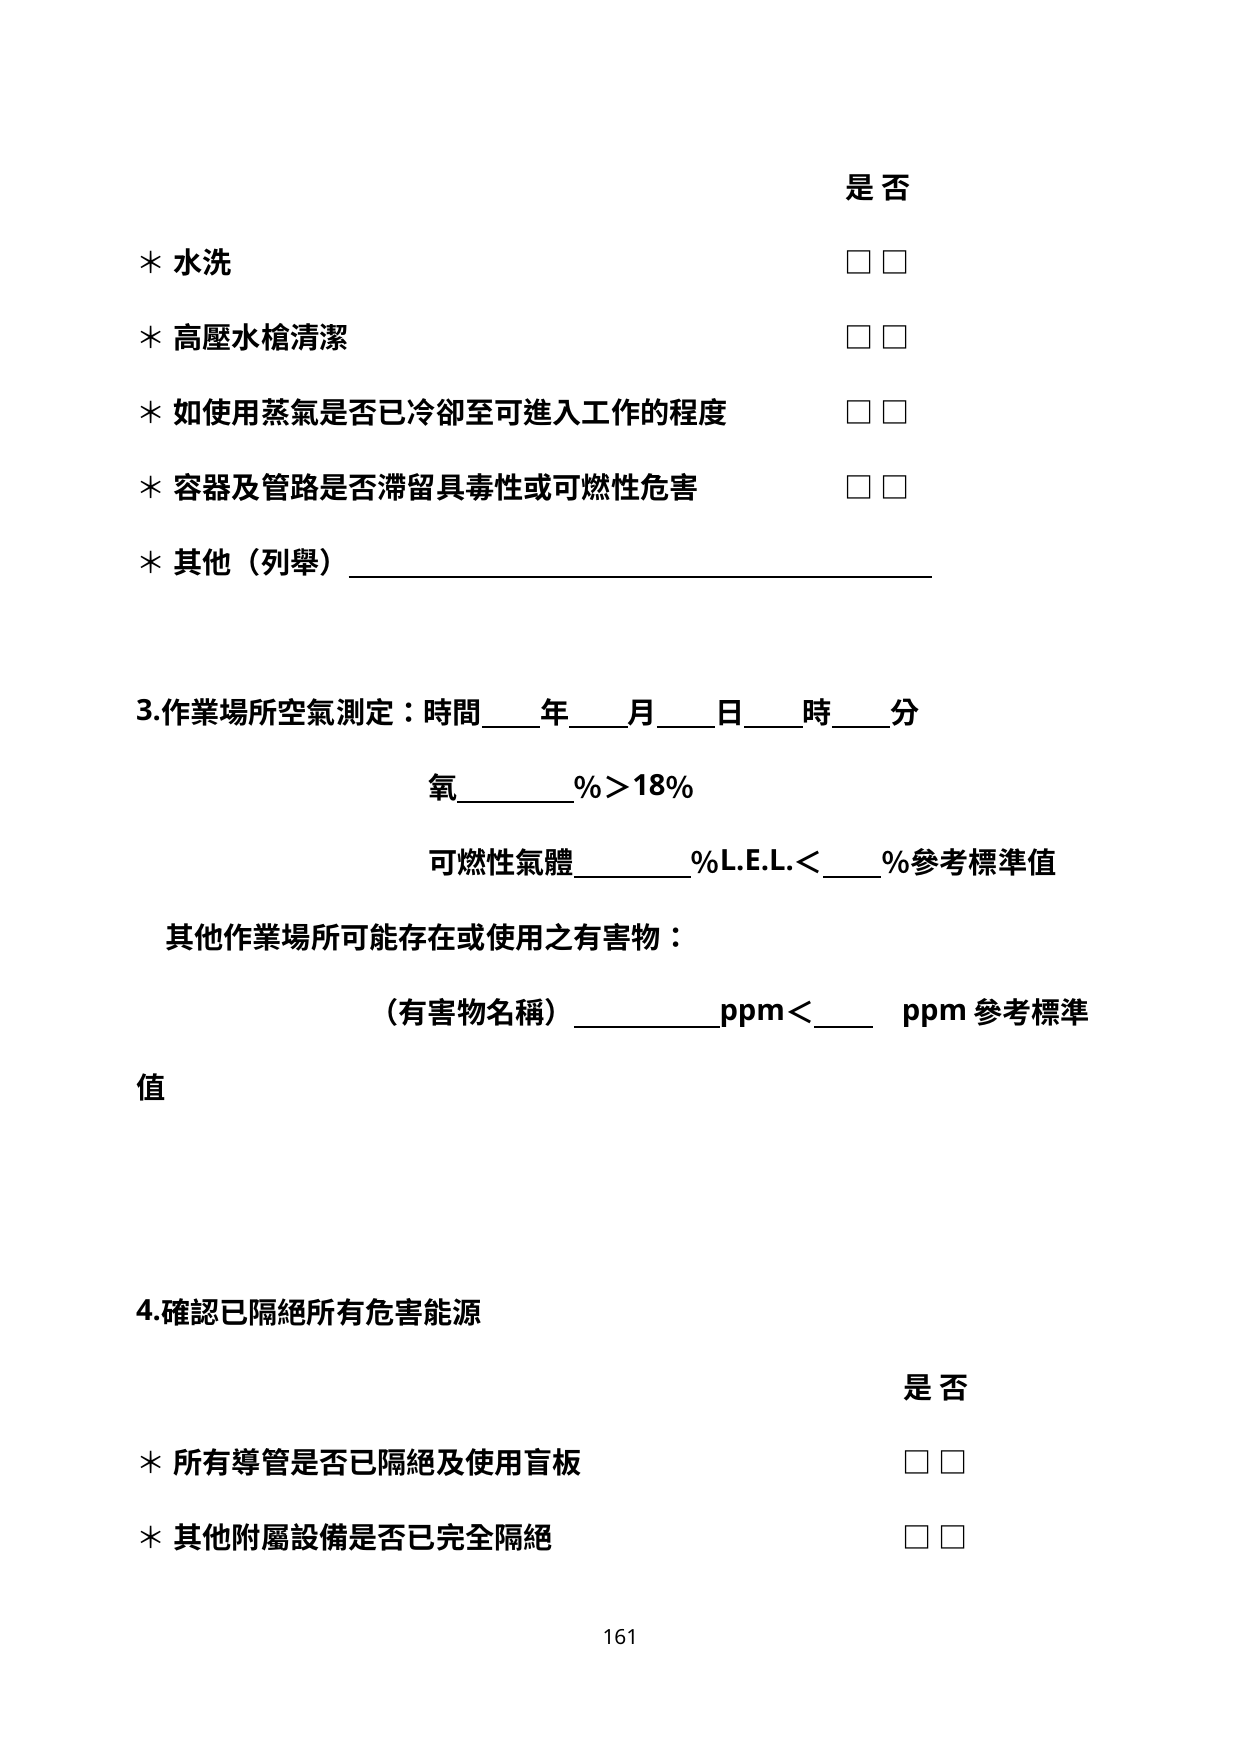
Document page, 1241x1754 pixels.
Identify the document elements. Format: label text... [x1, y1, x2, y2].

list 如使用蒸氣是否已冷卻至可進入工作的程度 □ □ [136, 389, 1104, 464]
text 可燃性氣體 ％L.E.L.＜ ％參考標準值 [136, 839, 1104, 914]
text 是 否 [136, 1364, 1104, 1439]
list 水洗 □ □ [136, 239, 1104, 314]
list 容器及管路是否滯留具毒性或可燃性危害 □ □ [136, 464, 1104, 539]
list 高壓水槍清潔 □ □ [136, 314, 1104, 389]
list 其他附屬設備是否已完全隔絕 □ □ [136, 1514, 1104, 1589]
text 3.作業場所空氣測定：時間 年 月 日 時 分 [136, 689, 1104, 764]
list 其他（列舉） [136, 539, 1104, 614]
text 氧 ％＞18％ [136, 764, 1104, 839]
text 是 否 [136, 164, 1104, 239]
text （有害物名稱） ppm＜ ppm參考標準值 [136, 989, 1104, 1139]
list 所有導管是否已隔絕及使用盲板 □ □ [136, 1439, 1104, 1514]
text 4.確認已隔絕所有危害能源 [136, 1289, 1104, 1364]
text 其他作業場所可能存在或使用之有害物： [136, 914, 1104, 989]
